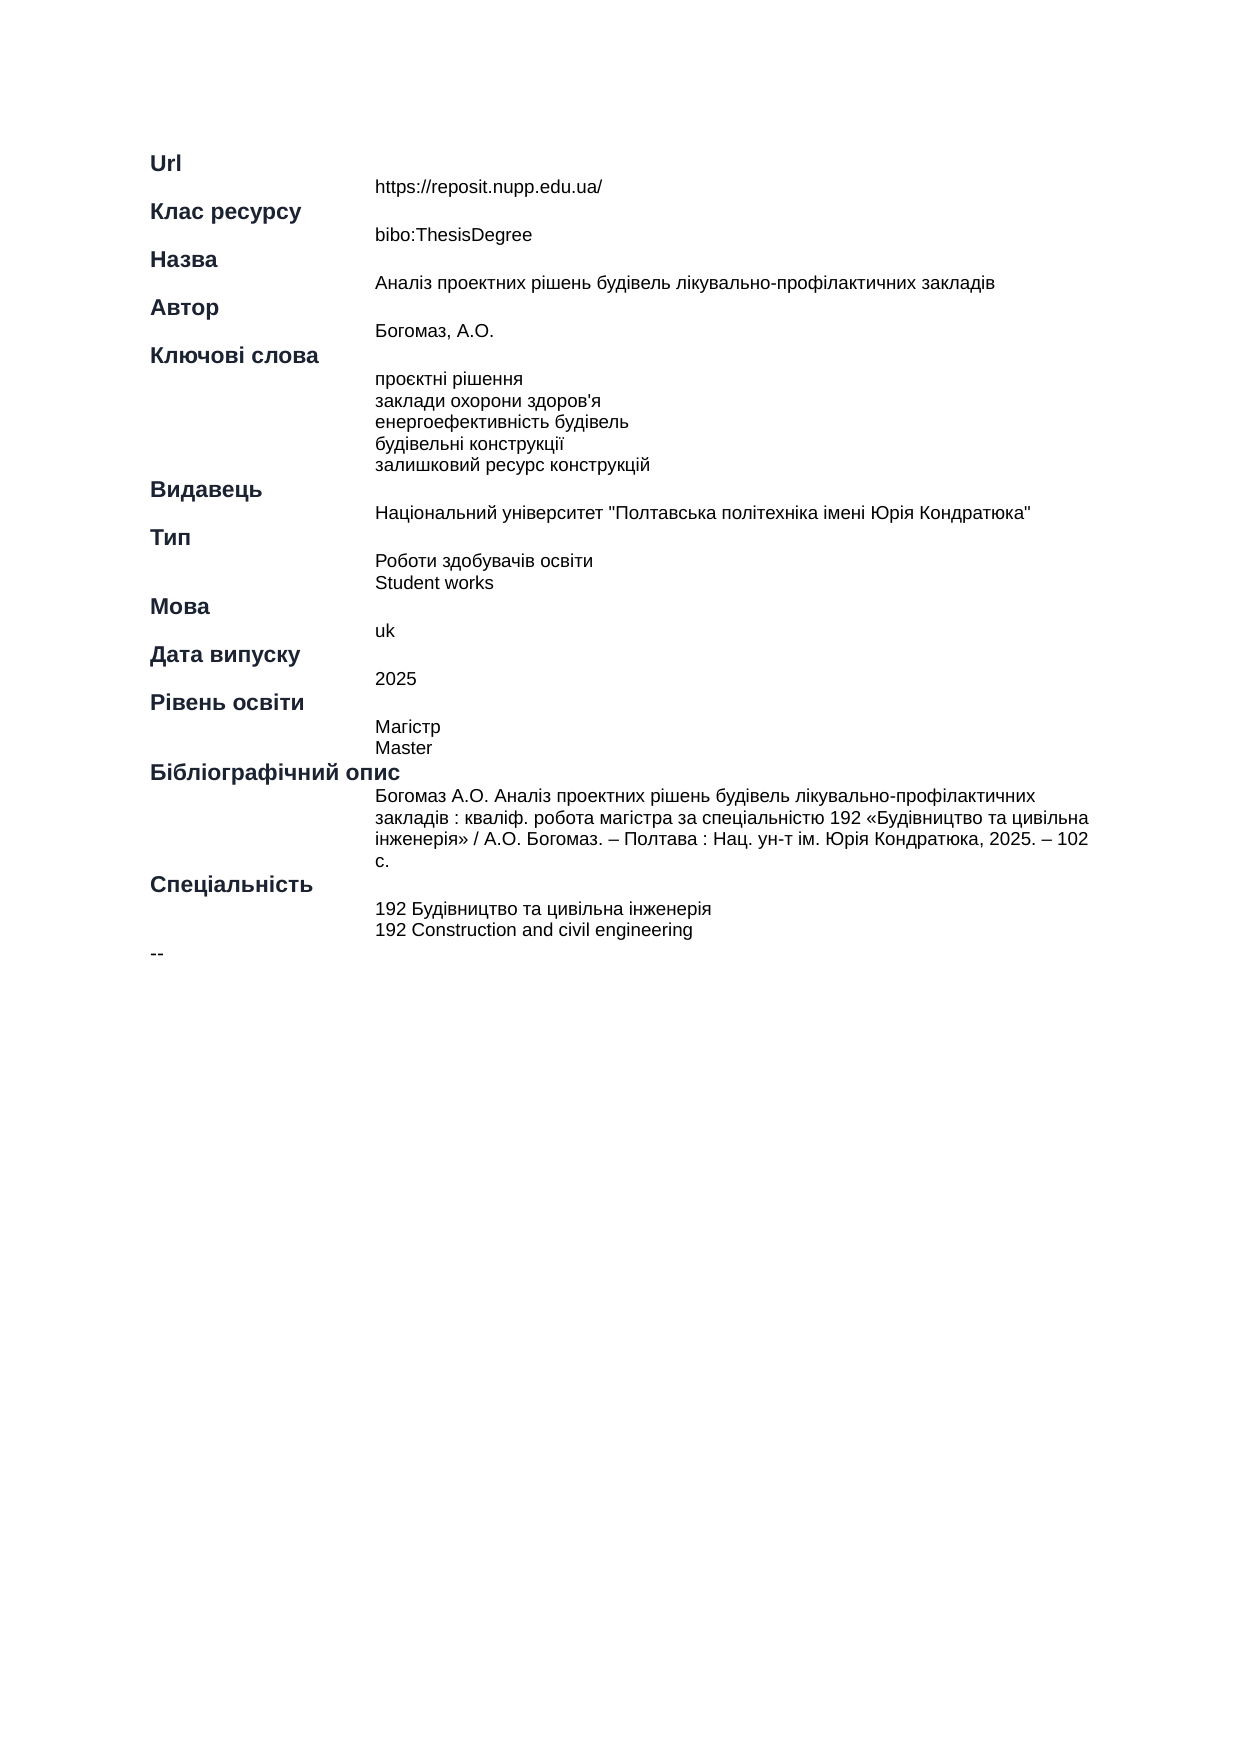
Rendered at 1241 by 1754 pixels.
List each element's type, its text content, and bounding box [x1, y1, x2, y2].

text Богомаз, А.О. [375, 320, 1090, 342]
text Спеціальність [150, 871, 1090, 897]
text Ключові слова [150, 342, 1090, 368]
text Тип [150, 524, 1090, 550]
text Магістр [375, 715, 1090, 737]
text bibo:ThesisDegree [375, 224, 1090, 246]
text https://reposit.nupp.edu.ua/ [375, 176, 1090, 198]
text Назва [150, 246, 1090, 272]
text Видавець [150, 476, 1090, 502]
text uk [375, 619, 1090, 641]
text енергоефективність будівель [375, 411, 1090, 433]
text 192 Будівництво та цивільна інженерія [375, 897, 1090, 919]
text Богомаз А.О. Аналіз проектних рішень будівель лікувально-профілактичних закладів : кваліф. робота магістра за спеціальністю 192 «Будівництво та цивільна інженерія» / А.О. Богомаз. – Полтава : Нац. ун-т ім. Юрія Кондратюка, 2025. – 102 с. [375, 785, 1090, 871]
text 2025 [375, 667, 1090, 689]
text Рівень освіти [150, 689, 1090, 715]
text Дата випуску [150, 641, 1090, 667]
text Аналіз проектних рішень будівель лікувально-профілактичних закладів [375, 272, 1090, 294]
text Мова [150, 593, 1090, 619]
text Бібліографічний опис [150, 758, 1090, 785]
text Url [150, 150, 1090, 176]
text Національний університет "Полтавська політехніка імені Юрія Кондратюка" [375, 502, 1090, 524]
text Автор [150, 294, 1090, 320]
text Student works [375, 572, 1090, 593]
text Роботи здобувачів освіти [375, 550, 1090, 572]
text проєктні рішення [375, 368, 1090, 389]
text заклади охорони здоров'я [375, 389, 1090, 411]
text Master [375, 737, 1090, 758]
text 192 Construction and civil engineering [375, 919, 1090, 941]
text залишковий ресурс конструкцій [375, 454, 1090, 476]
text будівельні конструкції [375, 433, 1090, 454]
text Клас ресурсу [150, 198, 1090, 224]
text -- [150, 941, 1090, 964]
